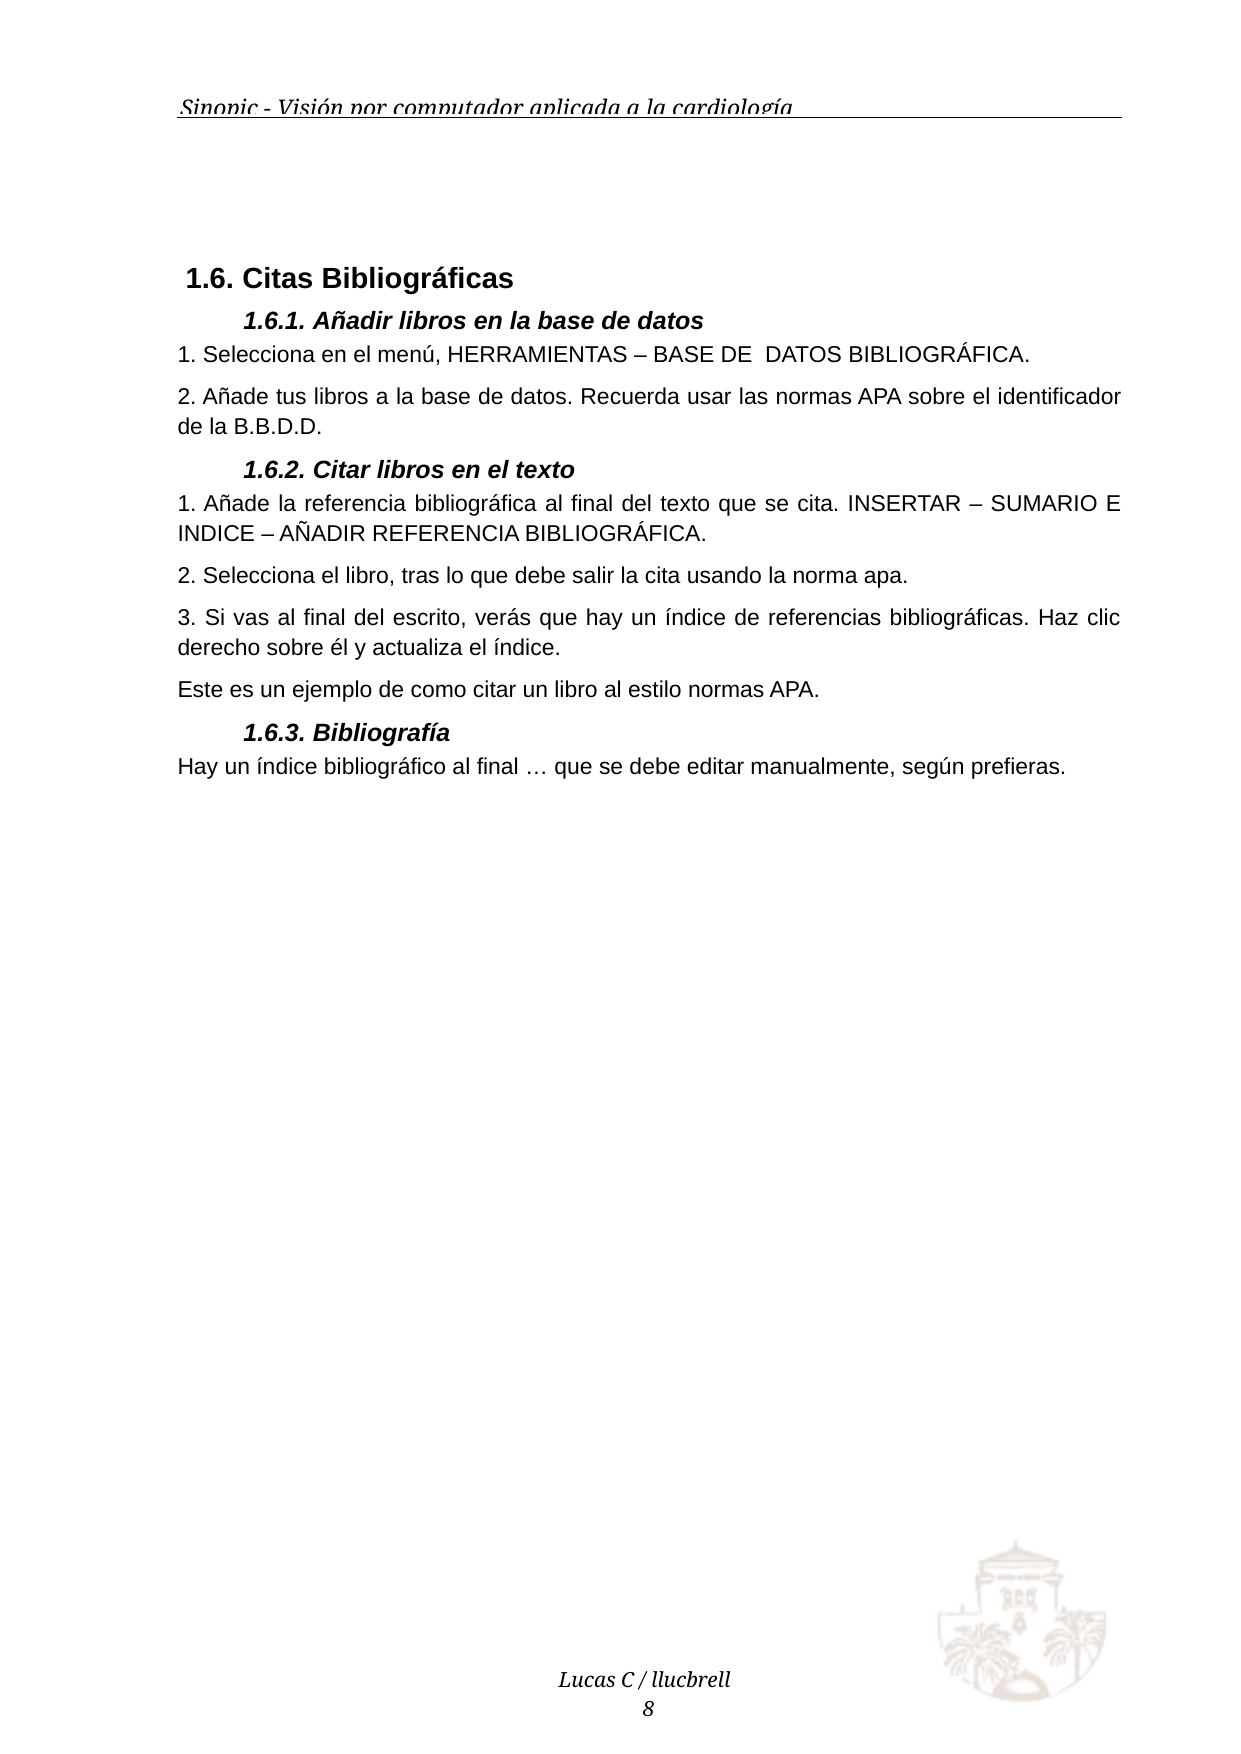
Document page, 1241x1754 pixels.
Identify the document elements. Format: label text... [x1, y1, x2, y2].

list Bibliografía [177, 718, 1122, 747]
list Citar libros en el texto [177, 455, 1122, 484]
text 3. Si vas al final del escrito, verás que hay un índice de referencias bibliográficas. Haz clic derecho sobre él y actualiza el índice. [177, 604, 1122, 661]
list Hay un índice bibliográfico al final … que se debe editar manualmente, según prefieras. [177, 753, 1122, 779]
list Citas Bibliográficas [177, 261, 1122, 294]
list Añadir libros en la base de datos [177, 306, 1122, 335]
list 1. Selecciona en el menú, HERRAMIENTAS – BASE DE DATOS BIBLIOGRÁFICA. [177, 341, 1122, 367]
list 2. Añade tus libros a la base de datos. Recuerda usar las normas APA sobre el identificador de la B.B.D.D. [177, 383, 1122, 439]
text 1. Añade la referencia bibliográfica al final del texto que se cita. INSERTAR – SUMARIO E INDICE – AÑADIR REFERENCIA BIBLIOGRÁFICA. [177, 490, 1122, 546]
text 2. Selecciona el libro, tras lo que debe salir la cita usando la norma apa. [177, 562, 1122, 588]
text Este es un ejemplo de como citar un libro al estilo normas APA. [177, 676, 1122, 703]
